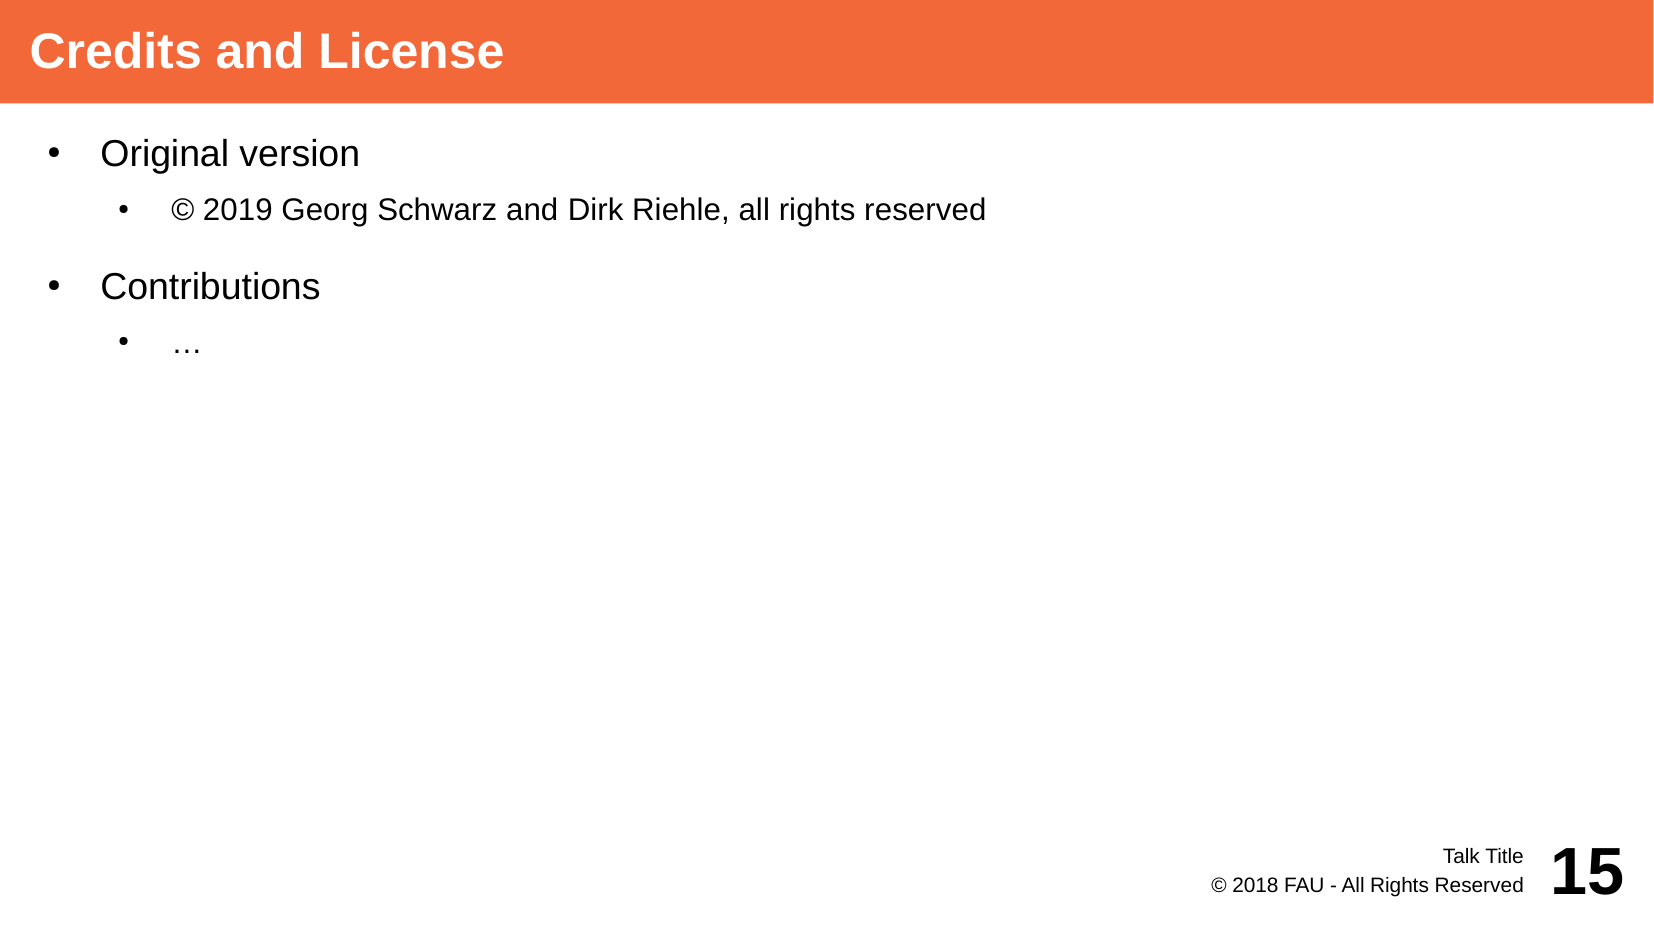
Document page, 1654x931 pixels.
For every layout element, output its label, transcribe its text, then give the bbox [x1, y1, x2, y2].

title Credits and License [0, 0, 1654, 104]
list Original version © 2019 Georg Schwarz and Dirk Riehle, all rights reserved Contributions … [29, 132, 1625, 813]
